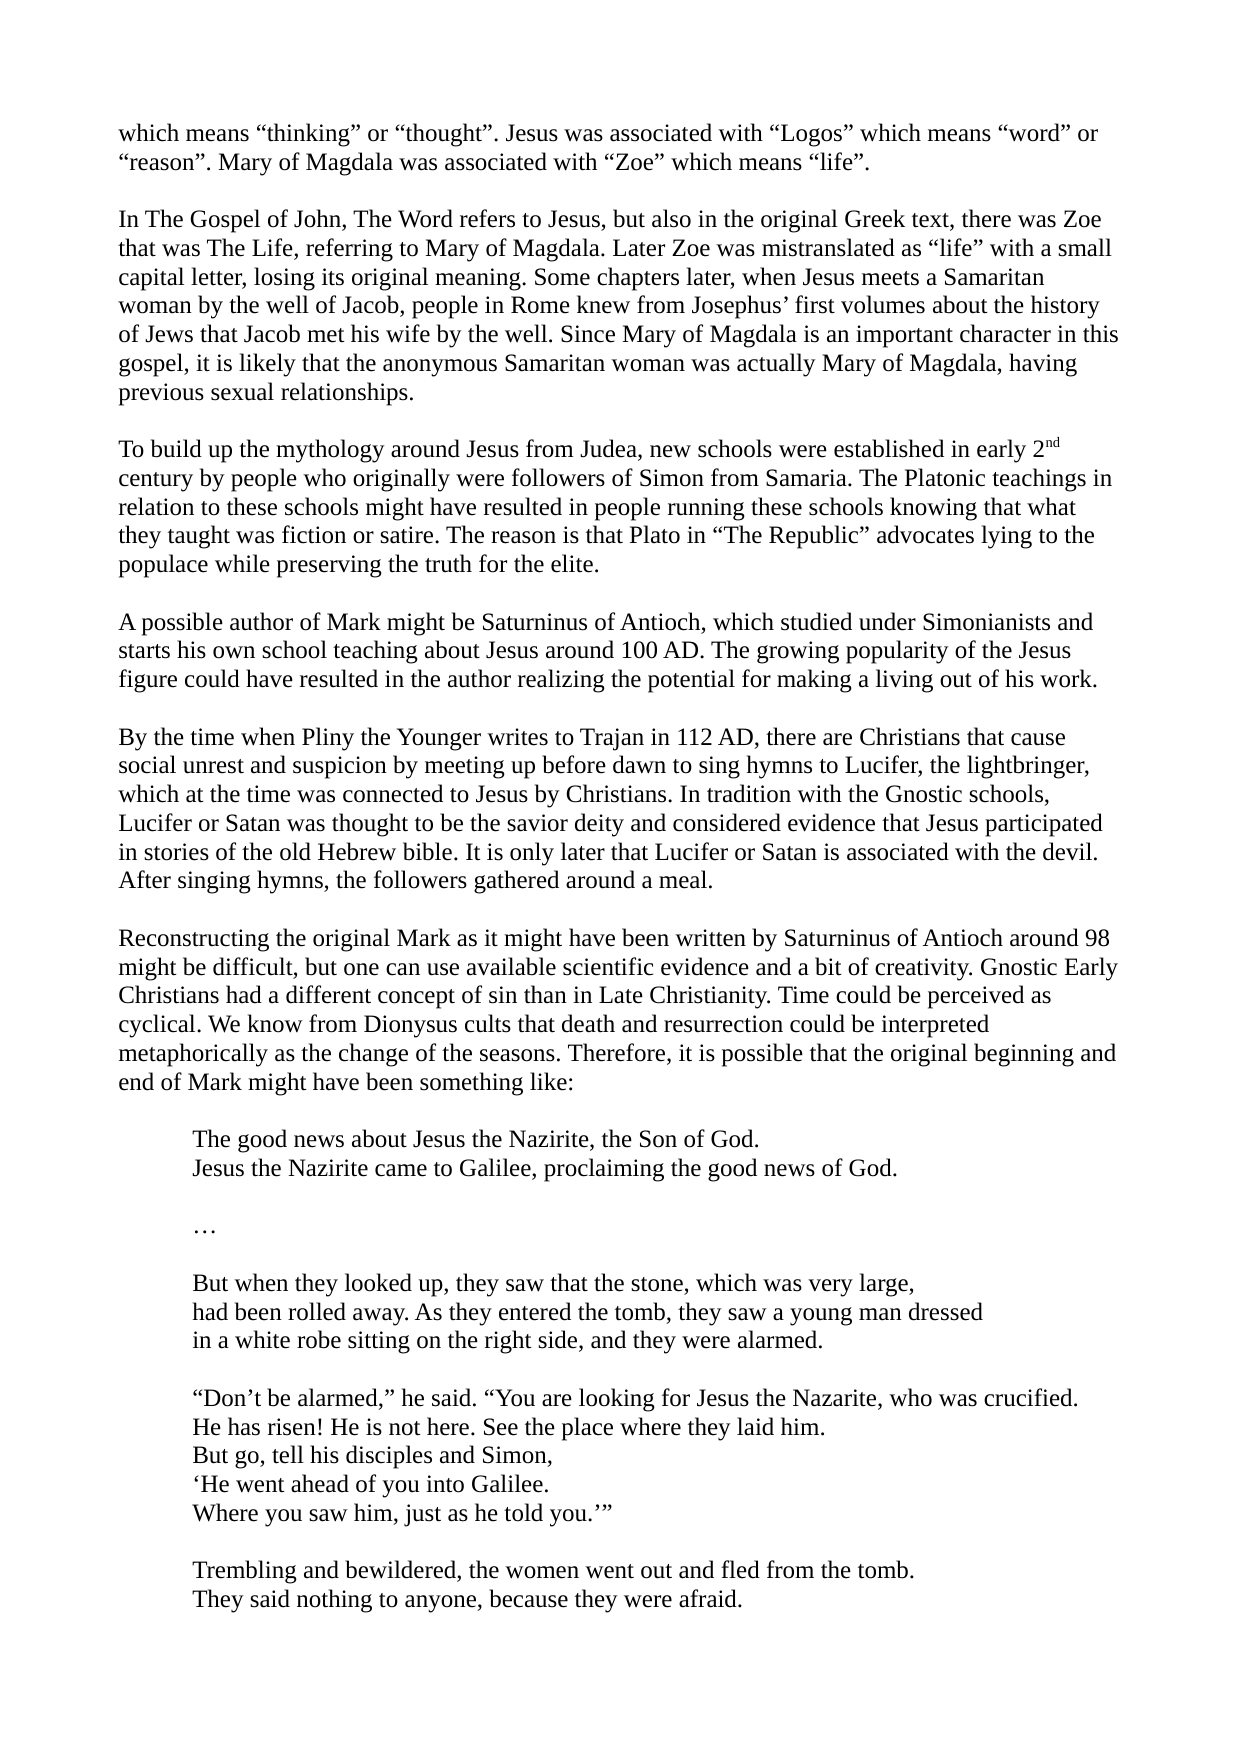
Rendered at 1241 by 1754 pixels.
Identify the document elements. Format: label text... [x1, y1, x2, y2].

text By the time when Pliny the Younger writes to Trajan in 112 AD, there are Christians that cause social unrest and suspicion by meeting up before dawn to sing hymns to Lucifer, the lightbringer, which at the time was connected to Jesus by Christians. In tradition with the Gnostic schools, Lucifer or Satan was thought to be the savior deity and considered evidence that Jesus participated in stories of the old Hebrew bible. It is only later that Lucifer or Satan is associated with the devil. After singing hymns, the followers gathered around a meal. [118, 722, 1122, 894]
text The good news about Jesus the Nazirite, the Son of God. Jesus the Nazirite came to Galilee, proclaiming the good news of God. [118, 1124, 1122, 1182]
text Reconstructing the original Mark as it might have been written by Saturninus of Antioch around 98 might be difficult, but one can use available scientific evidence and a bit of creativity. Gnostic Early Christians had a different concept of sin than in Late Christianity. Time could be perceived as cyclical. We know from Dionysus cults that death and resurrection could be interpreted metaphorically as the change of the seasons. Therefore, it is possible that the original beginning and end of Mark might have been something like: [118, 923, 1122, 1096]
text In The Gospel of John, The Word refers to Jesus, but also in the original Greek text, there was Zoe that was The Life, referring to Mary of Magdala. Later Zoe was mistranslated as “life” with a small capital letter, losing its original meaning. Some chapters later, when Jesus meets a Samaritan woman by the well of Jacob, people in Rome knew from Josephus’ first volumes about the history of Jews that Jacob met his wife by the well. Since Mary of Magdala is an important character in this gospel, it is likely that the anonymous Samaritan woman was actually Mary of Magdala, having previous sexual relationships. [118, 204, 1122, 406]
text To build up the mythology around Jesus from Judea, new schools were established in early 2nd century by people who originally were followers of Simon from Samaria. The Platonic teachings in relation to these schools might have resulted in people running these schools knowing that what they taught was fiction or satire. The reason is that Plato in “The Republic” advocates lying to the populace while preserving the truth for the elite. [118, 434, 1122, 578]
text … [118, 1211, 1122, 1239]
text A possible author of Mark might be Saturninus of Antioch, which studied under Simonianists and starts his own school teaching about Jesus around 100 AD. The growing popularity of the Jesus figure could have resulted in the author realizing the potential for making a living out of his work. [118, 607, 1122, 693]
text Trembling and bewildered, the women went out and fled from the tomb. They said nothing to anyone, because they were afraid. [118, 1556, 1122, 1613]
text But when they looked up, they saw that the stone, which was very large, had been rolled away. As they entered the tomb, they saw a young man dressed in a white robe sitting on the right side, and they were alarmed. “Don’t be alarmed,” he said. “You are looking for Jesus the Nazarite, who was crucified. He has risen! He is not here. See the place where they laid him. But go, tell his disciples and Simon, ‘He went ahead of you into Galilee. Where you saw him, just as he told you.’” [118, 1268, 1122, 1527]
text which means “thinking” or “thought”. Jesus was associated with “Logos” which means “word” or “reason”. Mary of Magdala was associated with “Zoe” which means “life”. [118, 118, 1122, 176]
